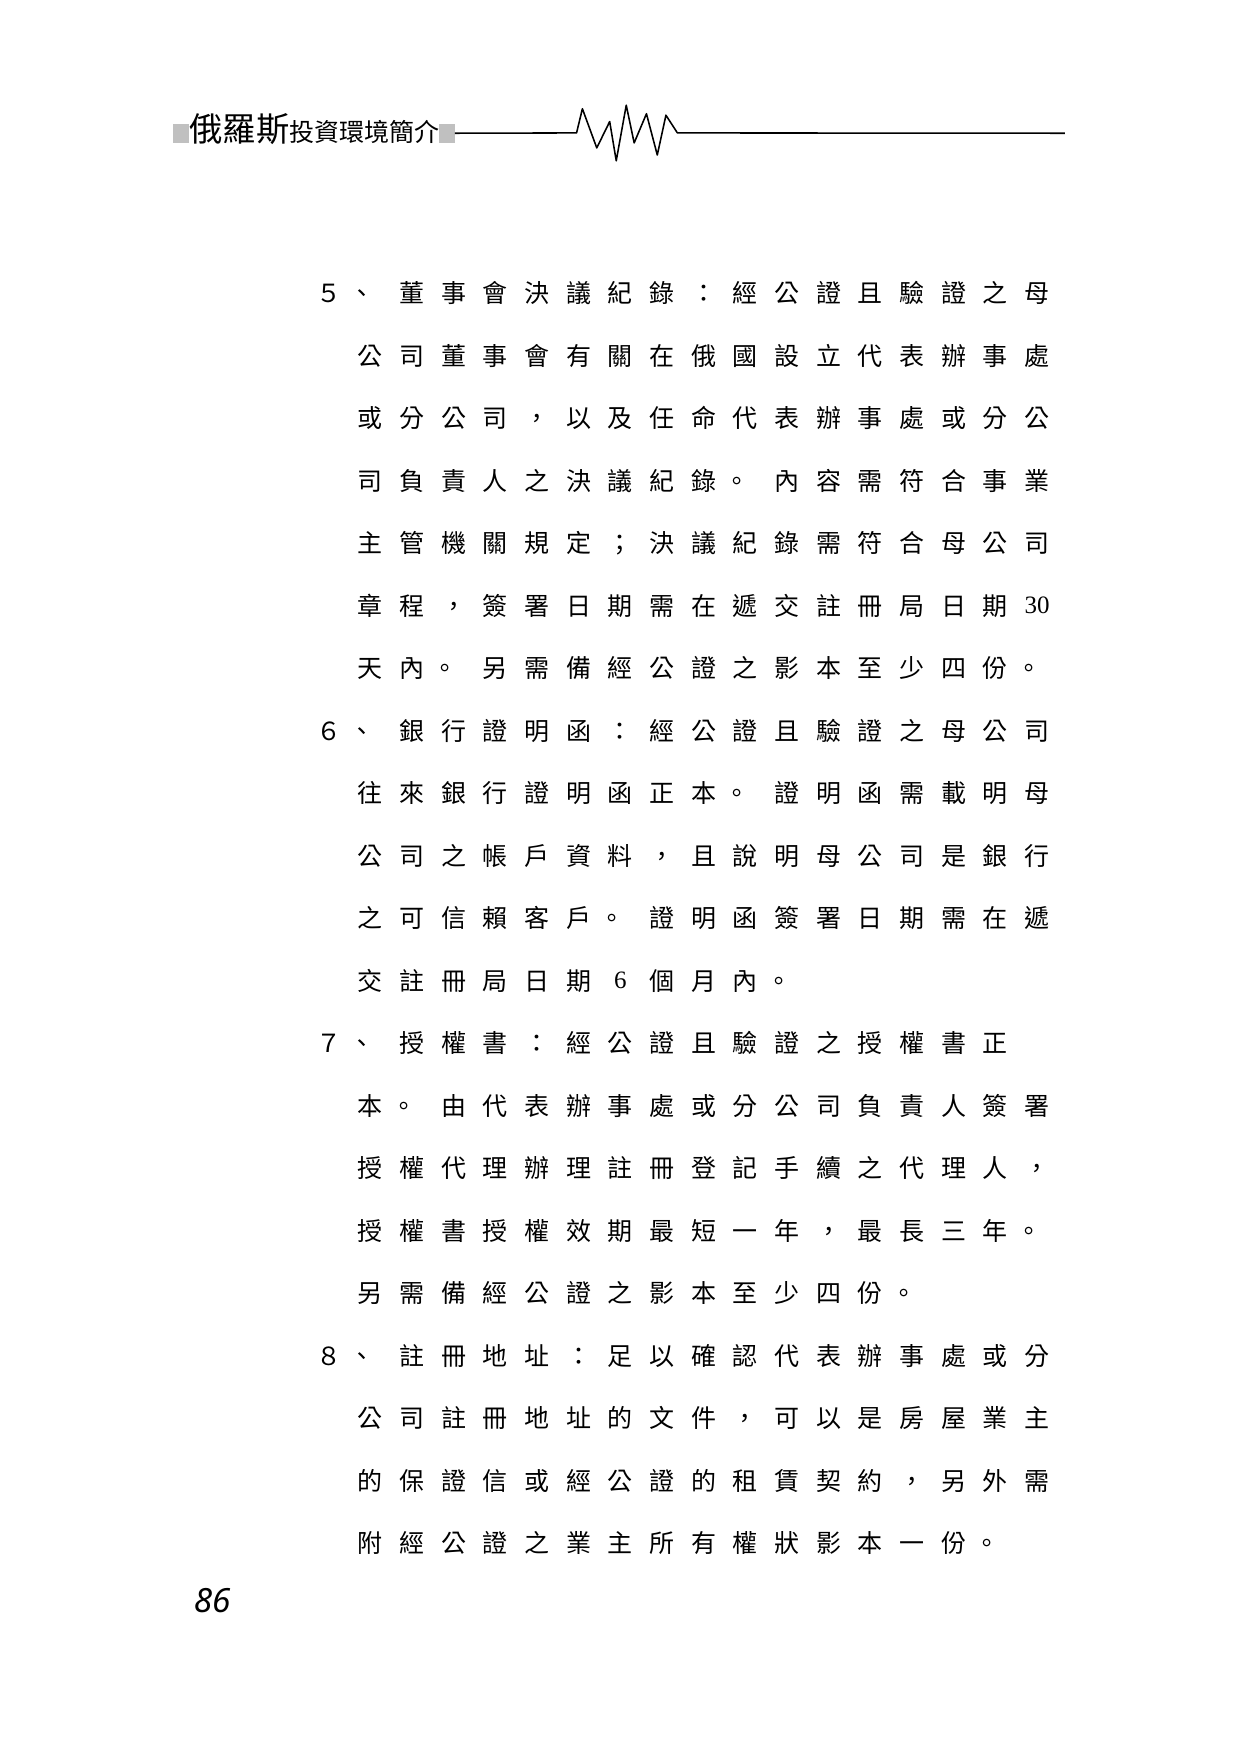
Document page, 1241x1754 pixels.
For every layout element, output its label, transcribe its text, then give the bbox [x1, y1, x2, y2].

text ７、授權書：經公證且驗證之授權書正本。由代表辦事處或分公司負責人簽署授權代理辦理註冊登記手續之代理人，授權書授權效期最短一年，最長三年。另需備經公證之影本至少四份。 [281, 1000, 1058, 1313]
text ８、註冊地址：足以確認代表辦事處或分公司註冊地址的文件，可以是房屋業主的保證信或經公證的租賃契約，另外需附經公證之業主所有權狀影本一份。 [281, 1313, 1058, 1563]
text ６、銀行證明函：經公證且驗證之母公司往來銀行證明函正本。證明函需載明母公司之帳戶資料，且說明母公司是銀行之可信賴客戶。證明函簽署日期需在遞交註冊局日期6個月內。 [281, 688, 1058, 1000]
text ５、董事會決議紀錄：經公證且驗證之母公司董事會有關在俄國設立代表辦事處或分公司，以及任命代表辦事處或分公司負責人之決議紀錄。內容需符合事業主管機關規定；決議紀錄需符合母公司章程，簽署日期需在遞交註冊局日期30天內。另需備經公證之影本至少四份。 [281, 250, 1058, 688]
